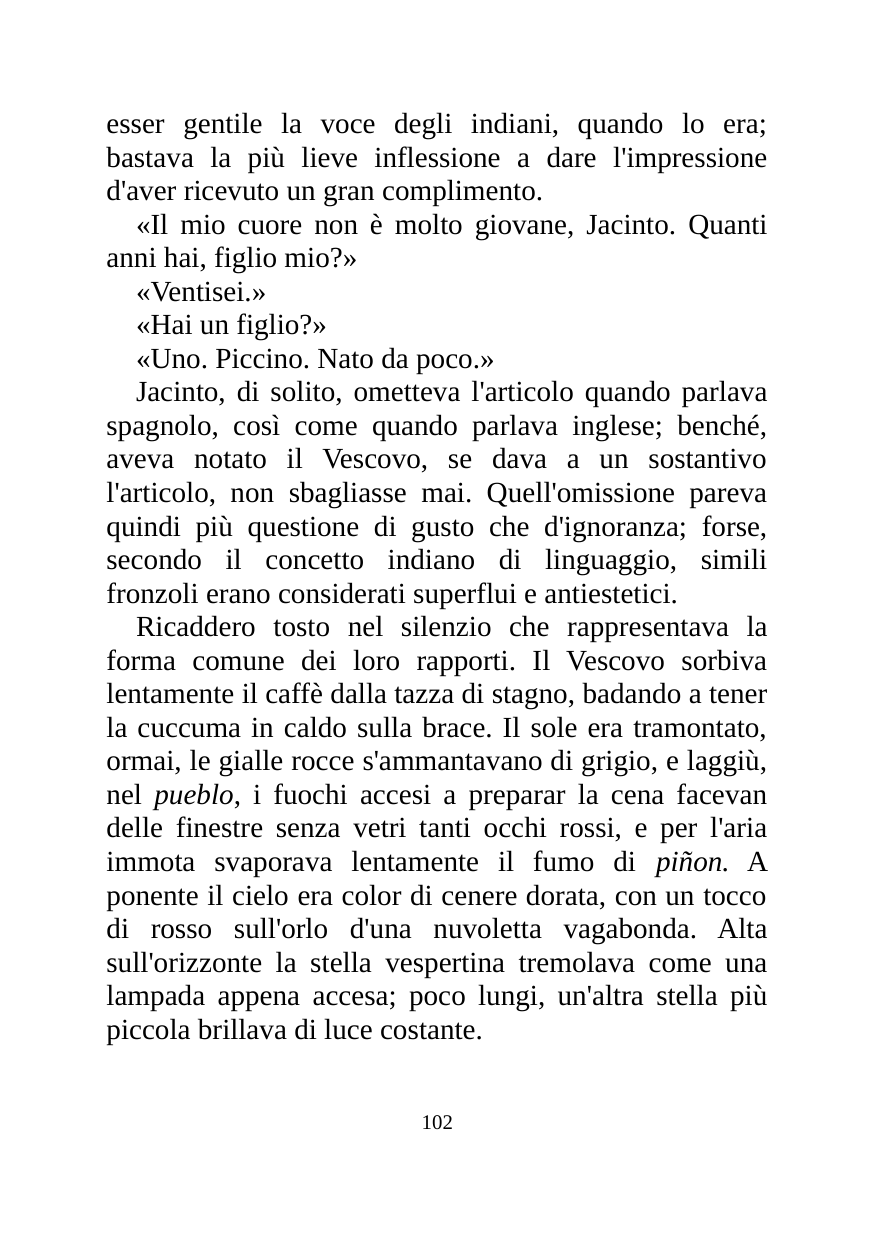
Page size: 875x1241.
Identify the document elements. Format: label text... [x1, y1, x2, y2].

text «Hai un figlio?» [106, 307, 768, 341]
text Jacinto, di solito, ometteva l'articolo quando parlava spagnolo, così come quando parlava inglese; benché, aveva notato il Vescovo, se dava a un sostantivo l'articolo, non sbagliasse mai. Quell'omissione pareva quindi più questione di gusto che d'ignoranza; forse, secondo il concetto indiano di linguaggio, simili fronzoli erano considerati superflui e antiestetici. [106, 374, 768, 609]
text «Il mio cuore non è molto giovane, Jacinto. Quanti anni hai, figlio mio?» [106, 207, 768, 274]
text esser gentile la voce degli indiani, quando lo era; bastava la più lieve inflessione a dare l'impressione d'aver ricevuto un gran complimento. [106, 106, 768, 207]
text «Uno. Piccino. Nato da poco.» [106, 341, 768, 374]
text «Ventisei.» [106, 274, 768, 307]
text Ricaddero tosto nel silenzio che rappresentava la forma comune dei loro rapporti. Il Vescovo sorbiva lentamente il caffè dalla tazza di stagno, badando a tener la cuccuma in caldo sulla brace. Il sole era tramontato, ormai, le gialle rocce s'ammantavano di grigio, e laggiù, nel pueblo, i fuochi accesi a preparar la cena facevan delle finestre senza vetri tanti occhi rossi, e per l'aria immota svaporava lentamente il fumo di piñon. A ponente il cielo era color di cenere dorata, con un tocco di rosso sull'orlo d'una nuvoletta vagabonda. Alta sull'orizzonte la stella vespertina tremolava come una lampada appena accesa; poco lungi, un'altra stella più piccola brillava di luce costante. [106, 609, 768, 1045]
